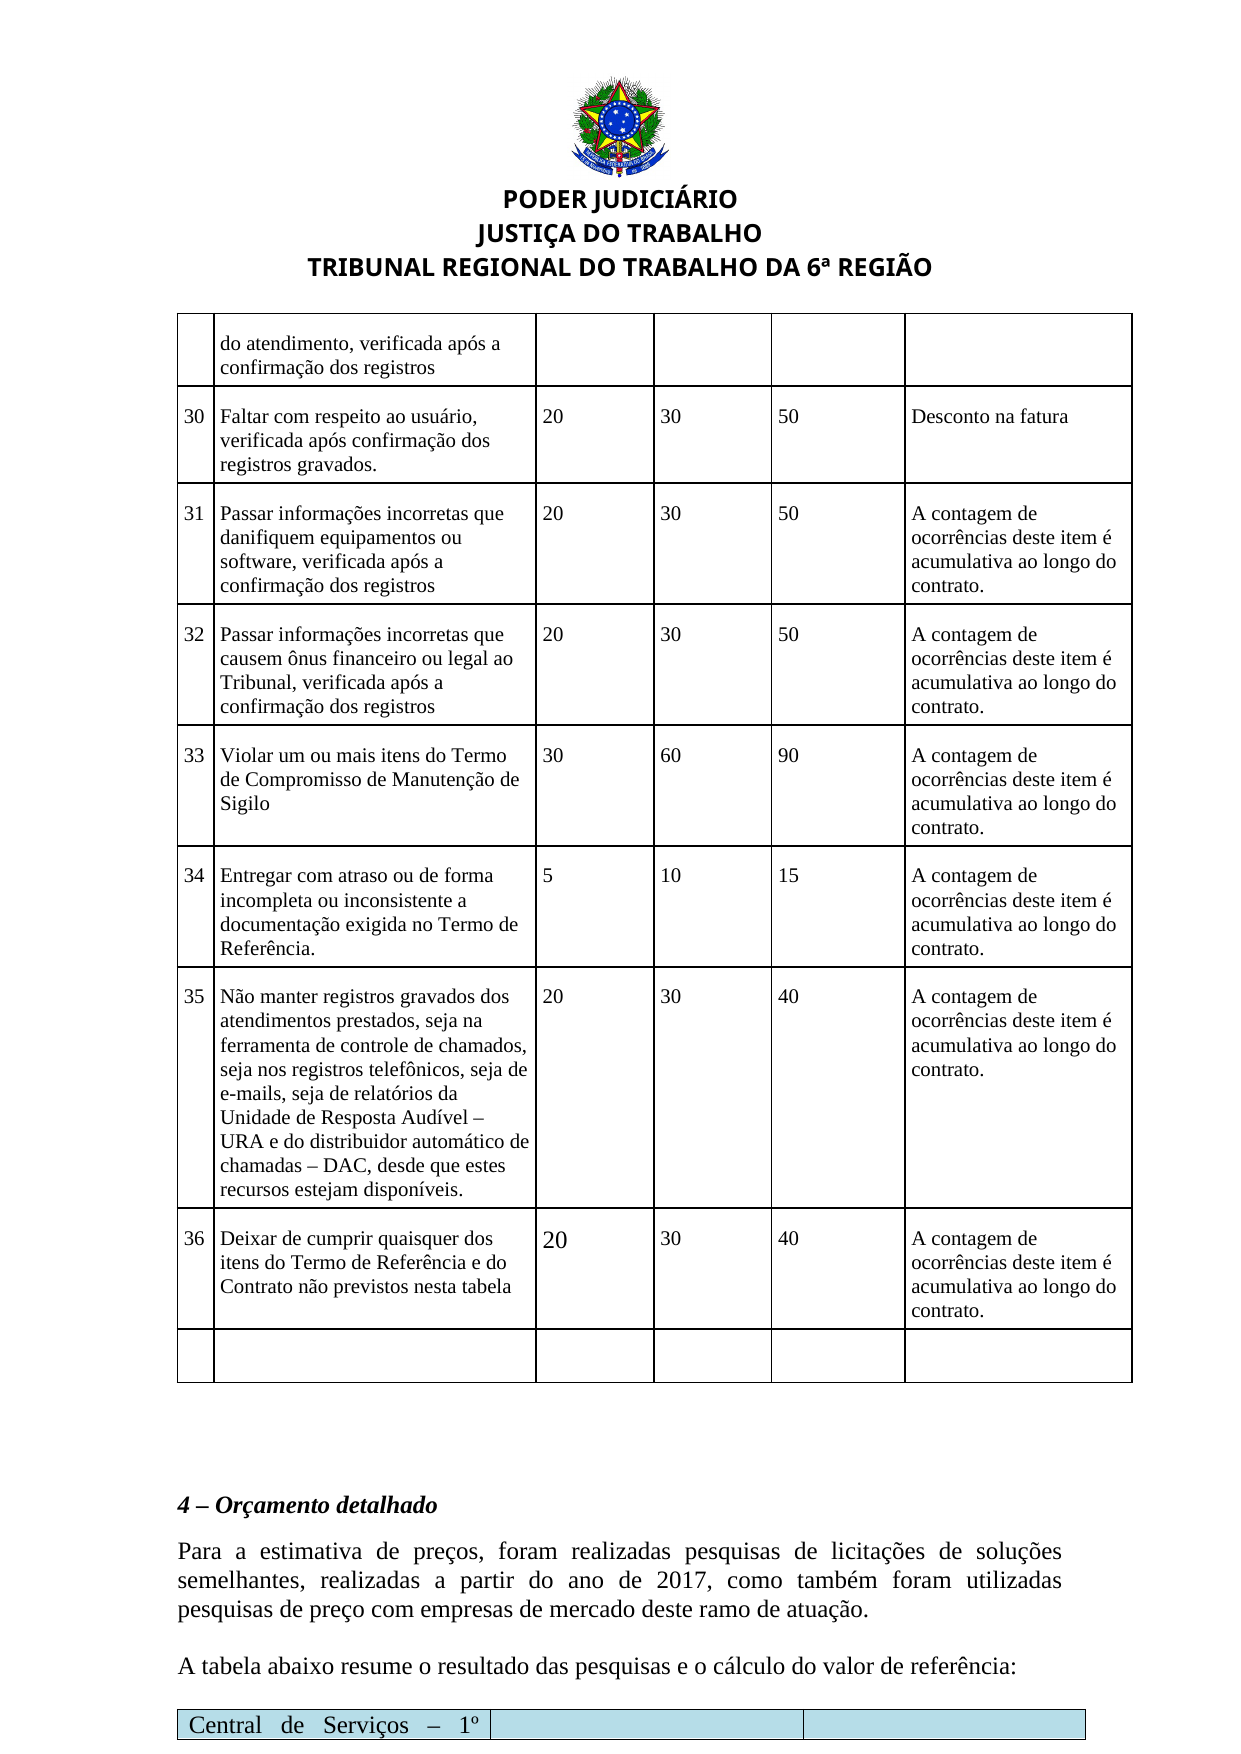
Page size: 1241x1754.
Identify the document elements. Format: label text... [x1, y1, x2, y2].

table_cell do atendimento, verificada após a confirmação dos registros [215, 314, 535, 385]
table_cell A contagem de ocorrências deste item é acumulativa ao longo do contrato. [906, 1209, 1131, 1328]
table_cell 20 [537, 605, 653, 724]
table_cell Desconto na fatura [906, 387, 1131, 482]
table_cell 30 [178, 387, 213, 482]
text Para a estimativa de preços, foram realizadas pesquisas de licitações de soluções semelhantes, realizadas a partir do ano de 2017, como também foram utilizadas pesquisas de preço com empresas de mercado deste ramo de atuação. [177, 1536, 1063, 1622]
table_cell 50 [772, 605, 904, 724]
table_cell 20 [537, 968, 653, 1207]
table_cell [772, 314, 904, 385]
table_cell Não manter registros gravados dos atendimentos prestados, seja na ferramenta de controle de chamados, seja nos registros telefônicos, seja de e-mails, seja de relatórios da Unidade de Resposta Audível – URA e do distribuidor automático de chamadas – DAC, desde que estes recursos estejam disponíveis. [215, 968, 535, 1207]
table_header [804, 1710, 1085, 1738]
table_cell 36 [178, 1209, 213, 1328]
table_cell [537, 1330, 653, 1382]
table_cell 30 [537, 726, 653, 845]
table_cell [178, 1330, 213, 1382]
table_cell [537, 314, 653, 385]
table_cell 35 [178, 968, 213, 1207]
table_cell 60 [655, 726, 771, 845]
table_cell Passar informações incorretas que danifiquem equipamentos ou software, verificada após a confirmação dos registros [215, 484, 535, 603]
table_cell 50 [772, 484, 904, 603]
table_cell [178, 314, 213, 385]
table_cell [772, 1330, 904, 1382]
table_cell 20 [537, 484, 653, 603]
table_cell 40 [772, 968, 904, 1207]
table_cell [655, 314, 771, 385]
table_cell A contagem de ocorrências deste item é acumulativa ao longo do contrato. [906, 605, 1131, 724]
table_header [491, 1710, 803, 1738]
table_cell [906, 314, 1131, 385]
table_cell 30 [655, 387, 771, 482]
table_cell 15 [772, 847, 904, 966]
table_cell 30 [655, 1209, 771, 1328]
table_cell [906, 1330, 1131, 1382]
table_cell 5 [537, 847, 653, 966]
table_header Central de Serviços – 1º [178, 1710, 490, 1738]
table_cell 50 [772, 387, 904, 482]
table_cell 32 [178, 605, 213, 724]
table_cell Faltar com respeito ao usuário, verificada após confirmação dos registros gravados. [215, 387, 535, 482]
table_cell A contagem de ocorrências deste item é acumulativa ao longo do contrato. [906, 968, 1131, 1207]
text 4 – Orçamento detalhado [177, 1489, 1063, 1518]
table_cell 10 [655, 847, 771, 966]
table_cell 31 [178, 484, 213, 603]
table_cell A contagem de ocorrências deste item é acumulativa ao longo do contrato. [906, 847, 1131, 966]
table_cell 30 [655, 484, 771, 603]
table_cell 40 [772, 1209, 904, 1328]
table_cell A contagem de ocorrências deste item é acumulativa ao longo do contrato. [906, 726, 1131, 845]
table_cell 20 [537, 387, 653, 482]
table_cell [215, 1330, 535, 1382]
table_cell Violar um ou mais itens do Termo de Compromisso de Manutenção de Sigilo [215, 726, 535, 845]
table_cell 90 [772, 726, 904, 845]
table_cell Passar informações incorretas que causem ônus financeiro ou legal ao Tribunal, verificada após a confirmação dos registros [215, 605, 535, 724]
table_cell Entregar com atraso ou de forma incompleta ou inconsistente a documentação exigida no Termo de Referência. [215, 847, 535, 966]
table_cell A contagem de ocorrências deste item é acumulativa ao longo do contrato. [906, 484, 1131, 603]
table_cell 20 [537, 1209, 653, 1328]
table_cell 30 [655, 605, 771, 724]
table_cell 34 [178, 847, 213, 966]
table_cell [655, 1330, 771, 1382]
table_cell Deixar de cumprir quaisquer dos itens do Termo de Referência e do Contrato não previstos nesta tabela [215, 1209, 535, 1328]
table_cell 33 [178, 726, 213, 845]
table_cell 30 [655, 968, 771, 1207]
text A tabela abaixo resume o resultado das pesquisas e o cálculo do valor de referência: [177, 1651, 1063, 1680]
